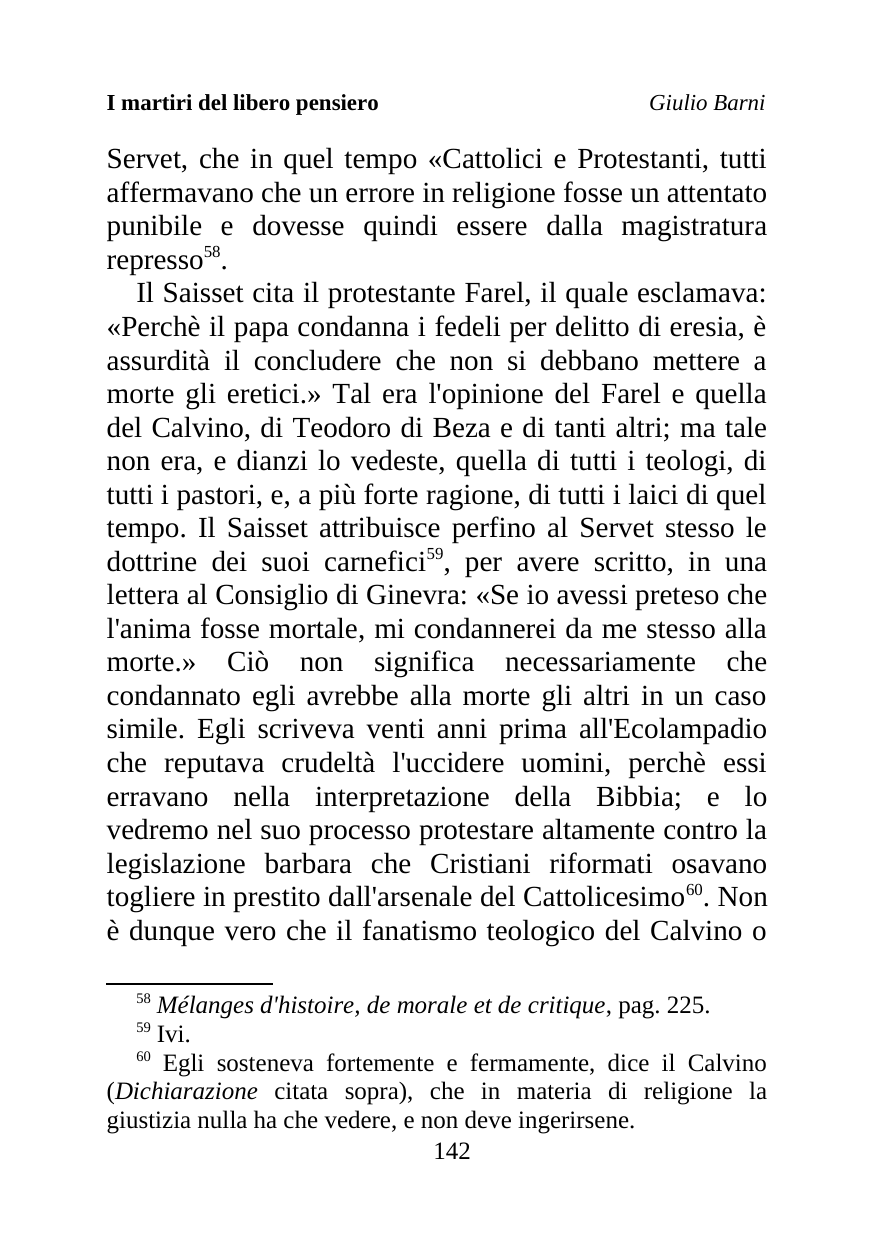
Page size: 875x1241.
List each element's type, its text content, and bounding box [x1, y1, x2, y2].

text Egli sosteneva fortemente e fermamente, dice il Calvino (Dichiarazione citata sopra), che in materia di religione la giustizia nulla ha che vedere, e non deve ingerirsene. [106, 1048, 768, 1134]
text Servet, che in quel tempo «Cattolici e Protestanti, tutti affermavano che un errore in religione fosse un attentato punibile e dovesse quindi essere dalla magistratura represso. [106, 141, 768, 276]
text Mélanges d'histoire, de morale et de critique, pag. 225. [106, 990, 768, 1019]
text Ivi. [106, 1019, 768, 1048]
text Il Saisset cita il protestante Farel, il quale esclamava: «Perchè il papa condanna i fedeli per delitto di eresia, è assurdità il concludere che non si debbano mettere a morte gli eretici.» Tal era l'opinione del Farel e quella del Calvino, di Teodoro di Beza e di tanti altri; ma tale non era, e dianzi lo vedeste, quella di tutti i teologi, di tutti i pastori, e, a più forte ragione, di tutti i laici di quel tempo. Il Saisset attribuisce perfino al Servet stesso le dottrine dei suoi carnefici, per avere scritto, in una lettera al Consiglio di Ginevra: «Se io avessi preteso che l'anima fosse mortale, mi condannerei da me stesso alla morte.» Ciò non significa necessariamente che condannato egli avrebbe alla morte gli altri in un caso simile. Egli scriveva venti anni prima all'Ecolampadio che reputava crudeltà l'uccidere uomini, perchè essi erravano nella interpretazione della Bibbia; e lo vedremo nel suo processo protestare altamente contro la legislazione barbara che Cristiani riformati osavano togliere in prestito dall'arsenale del Cattolicesimo. Non è dunque vero che il fanatismo teologico del Calvino o [106, 276, 768, 946]
